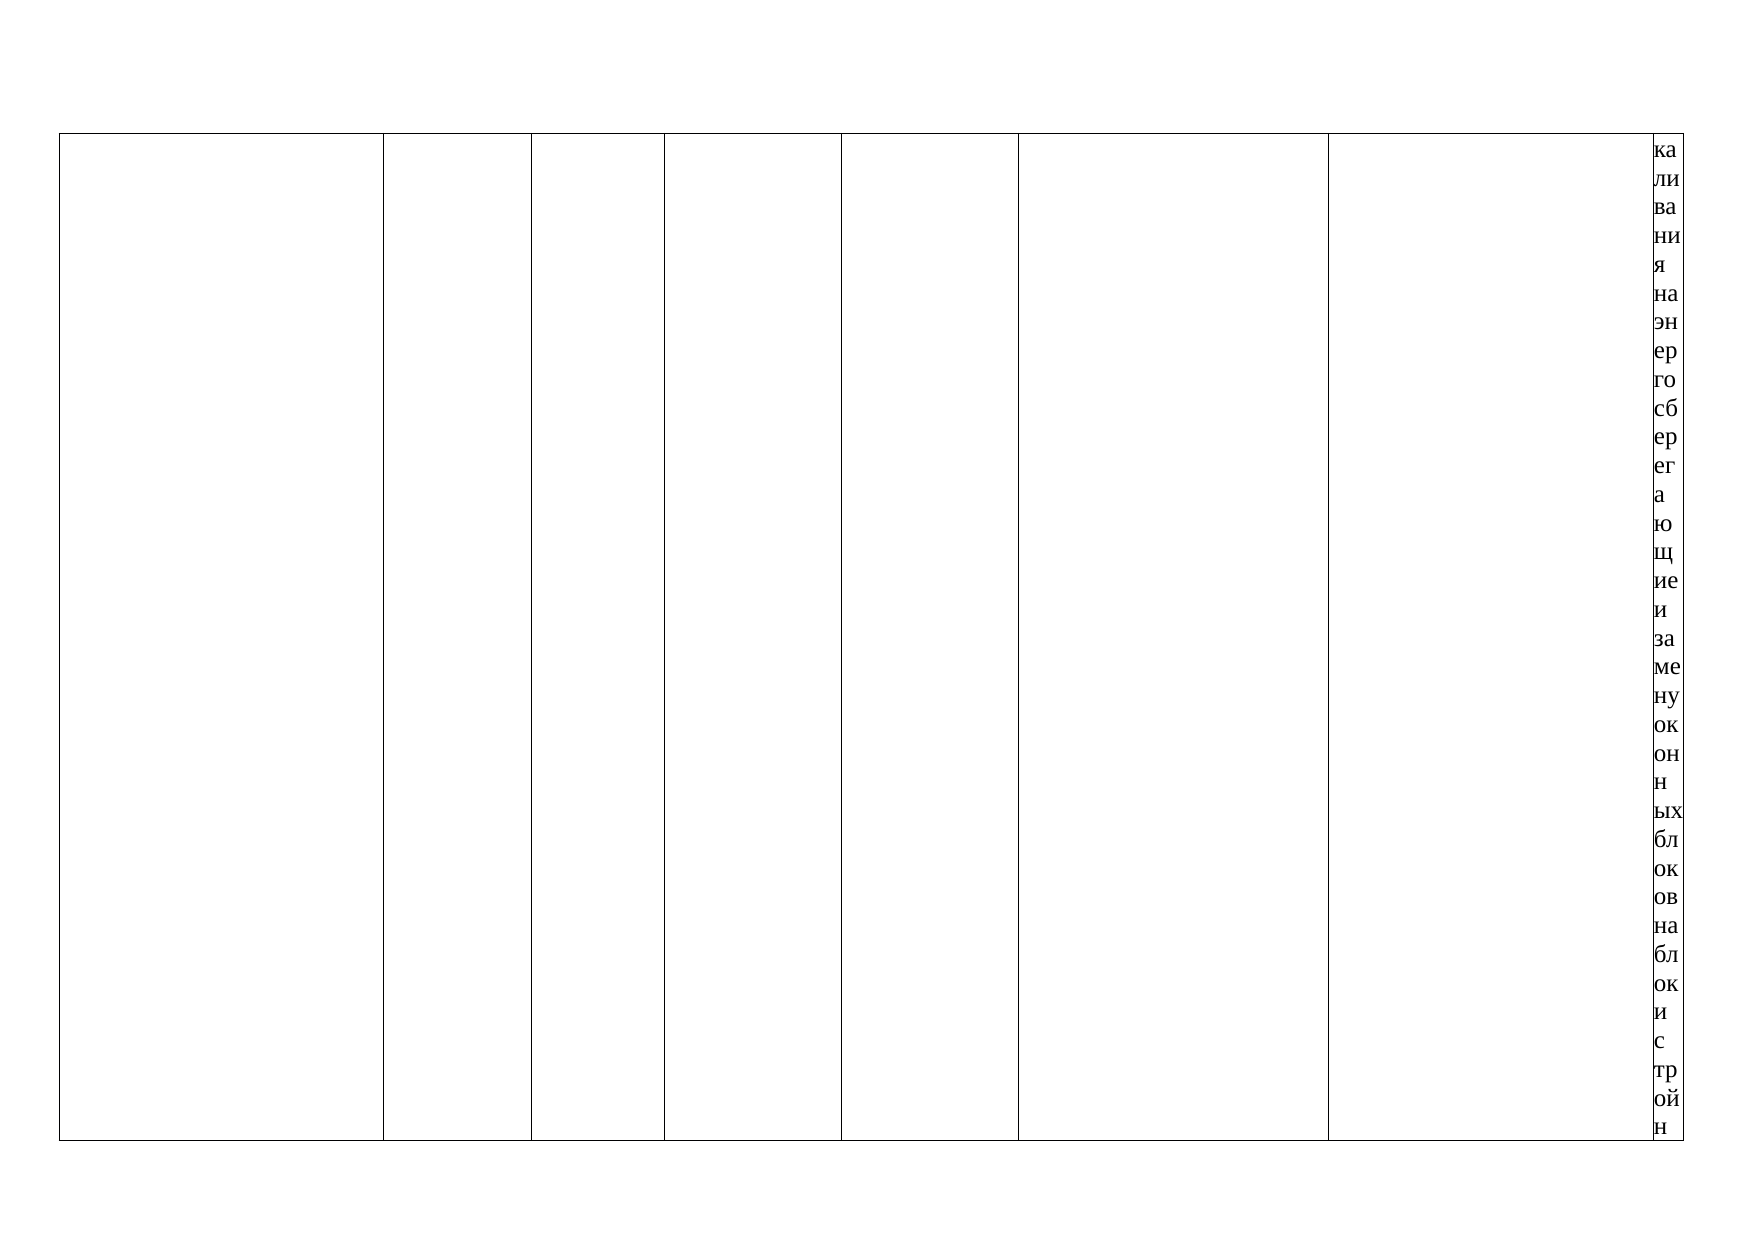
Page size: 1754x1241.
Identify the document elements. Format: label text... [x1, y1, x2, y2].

table_cell [384, 134, 531, 1140]
table_cell [1019, 134, 1328, 1140]
table_cell [60, 134, 383, 1140]
table_cell каливания на энергосберегающие и замену оконных блоков на блоки с тройн [1654, 134, 1683, 1140]
table_cell [1329, 134, 1653, 1140]
table_cell [665, 134, 841, 1140]
table_cell [532, 134, 664, 1140]
table_cell [842, 134, 1018, 1140]
